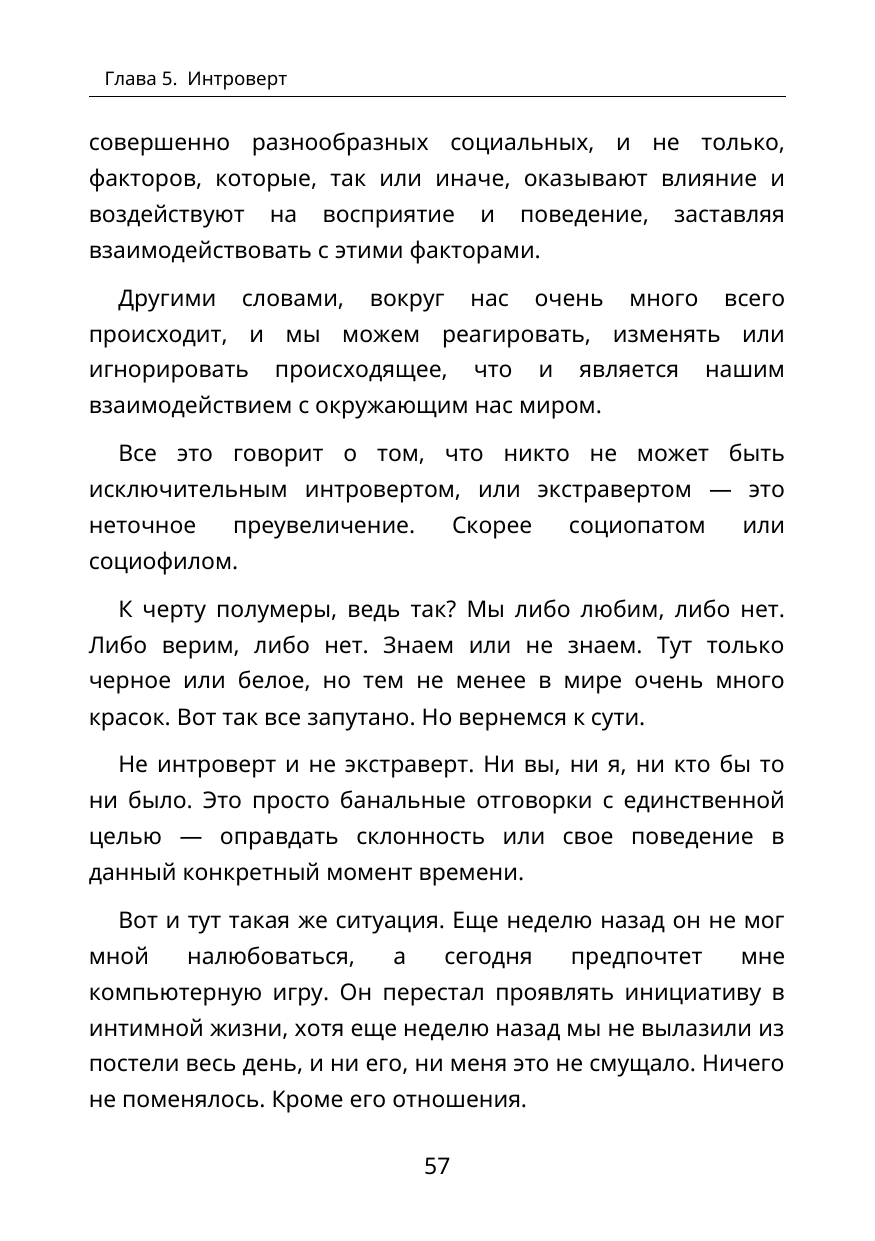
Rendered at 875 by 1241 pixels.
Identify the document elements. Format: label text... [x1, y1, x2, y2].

text Другими словами, вокруг нас очень много всего происходит, и мы можем реагировать, изменять или игнорировать происходящее, что и является нашим взаимодействием с окружающим нас миром. [88, 282, 786, 421]
text К черту полумеры, ведь так? Мы либо любим, либо нет. Либо верим, либо нет. Знаем или не знаем. Тут только черное или белое, но тем не менее в мире очень много красок. Вот так все запутано. Но вернемся к сути. [88, 593, 786, 732]
text Не интроверт и не экстраверт. Ни вы, ни я, ни кто бы то ни было. Это просто банальные отговорки с единственной целью — оправдать склонность или свое поведение в данный конкретный момент времени. [88, 748, 786, 887]
text совершенно разнообразных социальных, и не только, факторов, которые, так или иначе, оказывают влияние и воздействуют на восприятие и поведение, заставляя взаимодействовать с этими факторами. [88, 126, 786, 265]
text Все это говорит о том, что никто не может быть исключительным интровертом, или экстравертом — это неточное преувеличение. Скорее социопатом или социофилом. [88, 437, 786, 576]
text Вот и тут такая же ситуация. Еще неделю назад он не мог мной налюбоваться, а сегодня предпочтет мне компьютерную игру. Он перестал проявлять инициативу в интимной жизни, хотя еще неделю назад мы не вылазили из постели весь день, и ни его, ни меня это не смущало. Ничего не поменялось. Кроме его отношения. [88, 904, 786, 1114]
